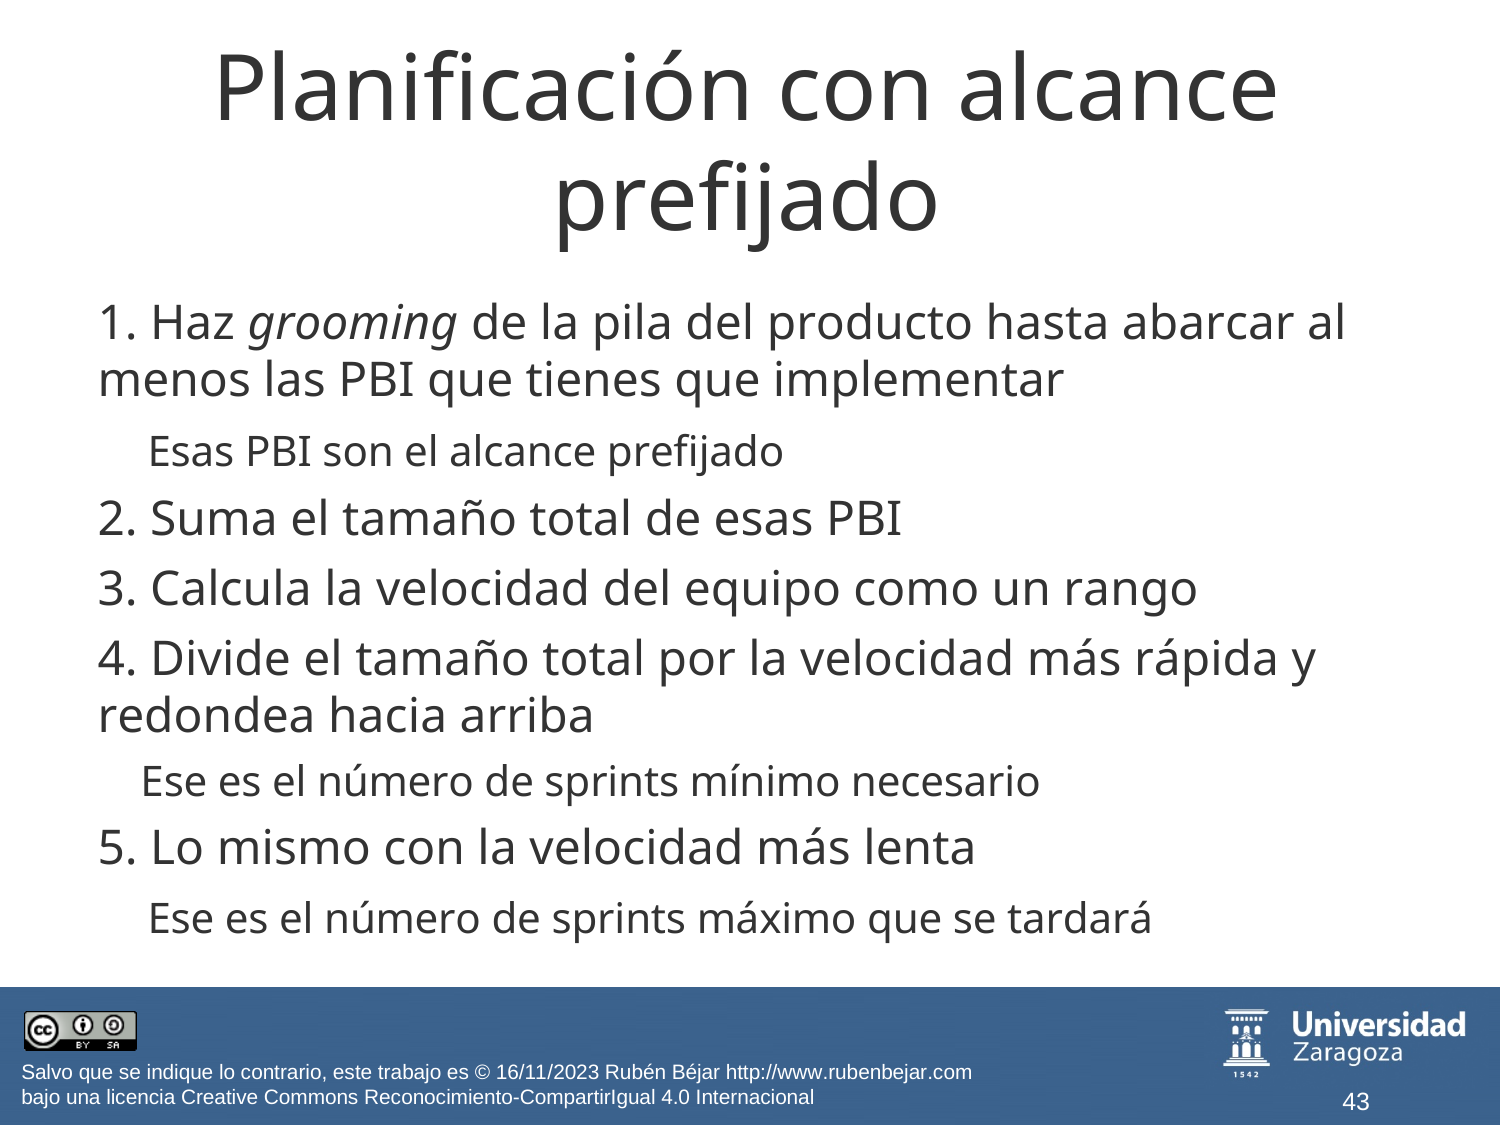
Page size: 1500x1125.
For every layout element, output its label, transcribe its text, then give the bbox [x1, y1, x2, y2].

title Planificación con alcance prefijado [74, 21, 1420, 257]
list 1. Haz grooming de la pila del producto hasta abarcar al menos las PBI que tienes que implementar Esas PBI son el alcance prefijado 2. Suma el tamaño total de esas PBI 3. Calcula la velocidad del equipo como un rango 4. Divide el tamaño total por la velocidad más rápida y redondea hacia arriba Ese es el número de sprints mínimo necesario 5. Lo mismo con la velocidad más lenta Ese es el número de sprints máximo que se tardará [82, 283, 1418, 957]
picture [0, 987, 1500, 1125]
